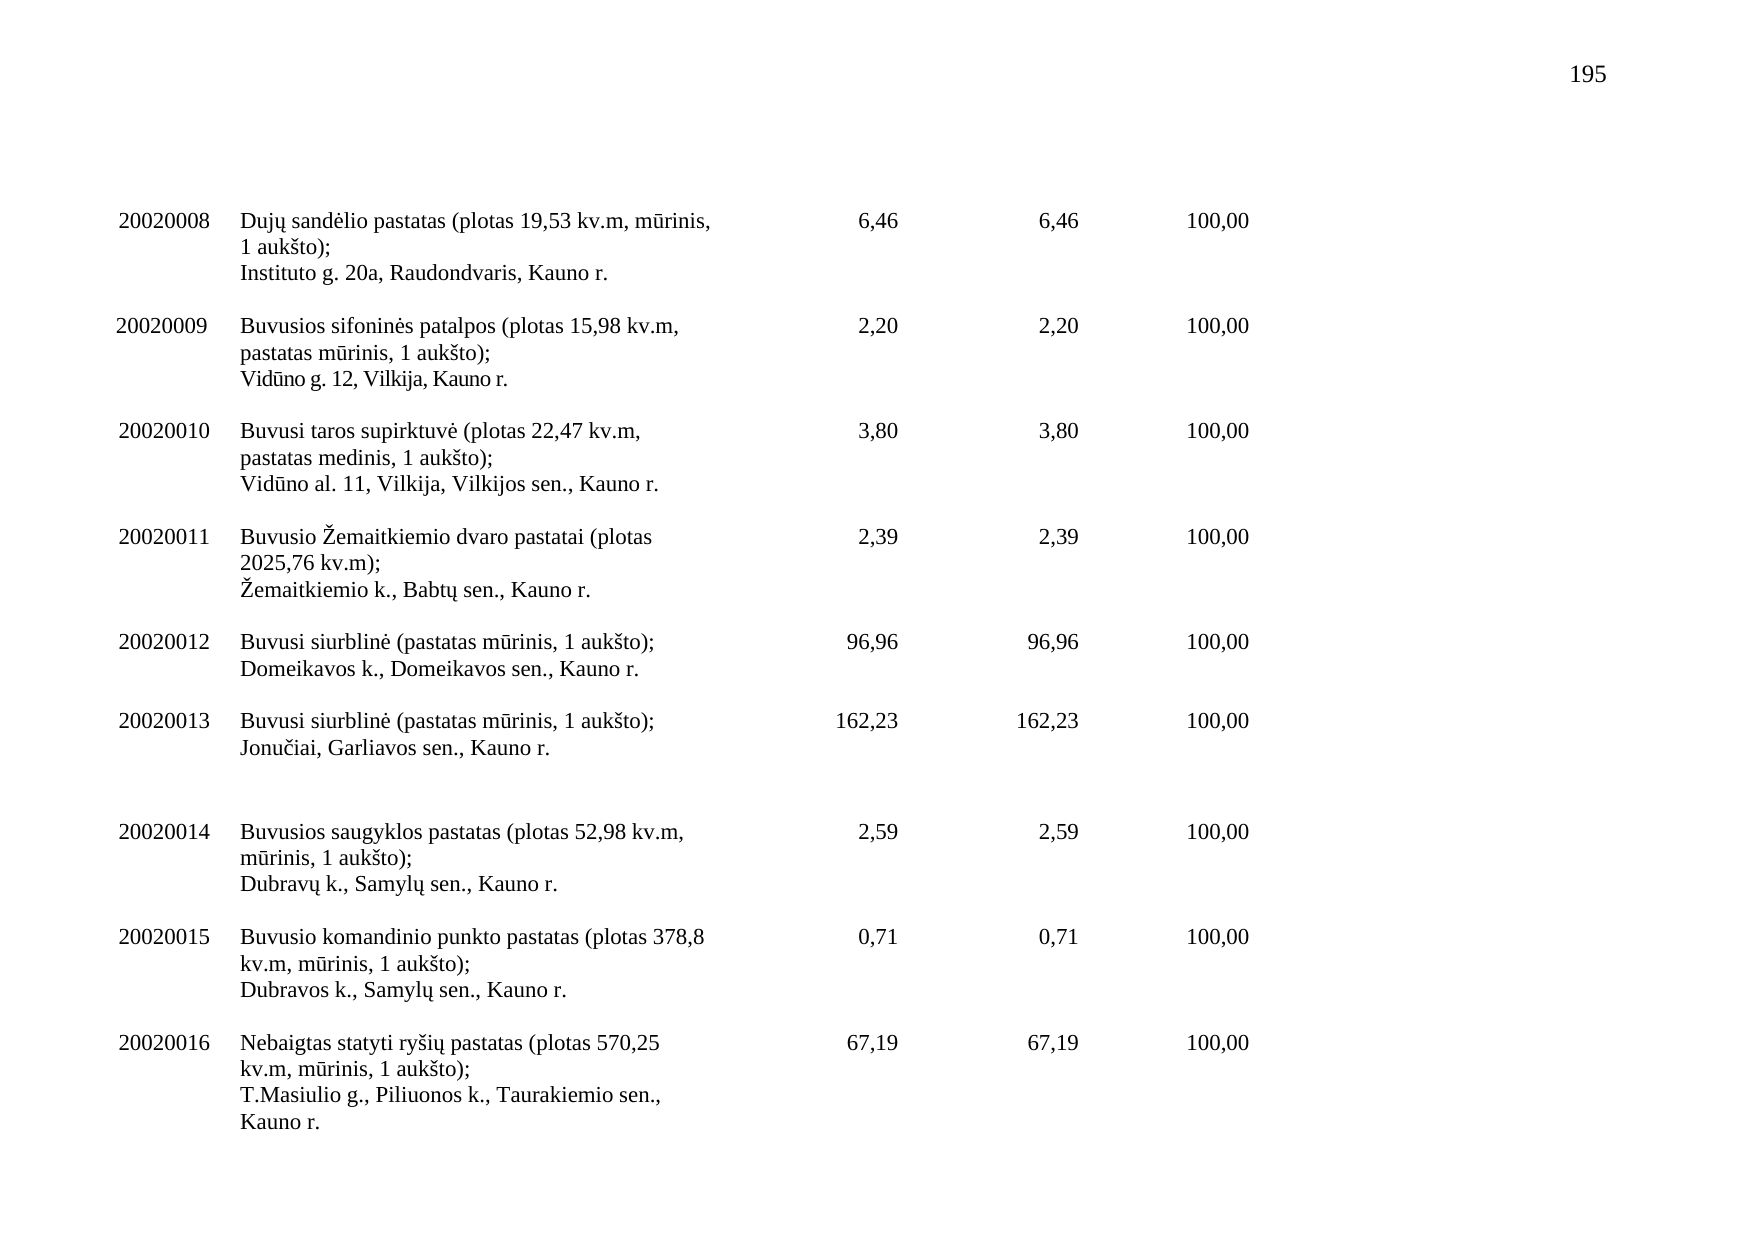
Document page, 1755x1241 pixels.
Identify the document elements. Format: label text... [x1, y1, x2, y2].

table_cell [1266, 418, 1472, 523]
table_cell Buvusios saugyklos pastatas (plotas 52,98 kv.m, mūrinis, 1 aukšto); Dubravų k., Samylų sen., Kauno r. [229, 818, 725, 923]
table_cell [1096, 787, 1266, 818]
table_cell [100, 787, 229, 818]
table_cell 100,00 [1096, 312, 1266, 418]
table_cell Buvusi taros supirktuvė (plotas 22,47 kv.m, pastatas medinis, 1 aukšto); Vidūno al. 11, Vilkija, Vilkijos sen., Kauno r. [229, 418, 725, 523]
table_cell 96,96 [915, 629, 1096, 707]
table_cell 100,00 [1096, 629, 1266, 707]
table_cell Buvusi siurblinė (pastatas mūrinis, 1 aukšto); Jonučiai, Garliavos sen., Kauno r. [229, 708, 725, 787]
table_cell 3,80 [915, 418, 1096, 523]
table_cell 100,00 [1096, 708, 1266, 787]
table_cell [1472, 1029, 1636, 1160]
table_cell 2,59 [915, 818, 1096, 923]
table_cell 96,96 [725, 629, 915, 707]
table_cell [229, 787, 725, 818]
table_cell [1266, 1029, 1472, 1160]
table_cell 2,39 [725, 523, 915, 628]
table_cell [1266, 923, 1472, 1029]
table_cell 2,20 [915, 312, 1096, 418]
table_cell [1472, 207, 1636, 312]
table_cell Nebaigtas statyti ryšių pastatas (plotas 570,25 kv.m, mūrinis, 1 aukšto); T.Masiulio g., Piliuonos k., Taurakiemio sen., Kauno r. [229, 1029, 725, 1160]
table_cell 162,23 [915, 708, 1096, 787]
table_cell 20020008 [100, 207, 229, 312]
table_cell [1472, 818, 1636, 923]
table_cell 20020009 [100, 312, 229, 418]
table_cell 6,46 [725, 207, 915, 312]
table_cell 2,20 [725, 312, 915, 418]
table_cell 20020013 [100, 708, 229, 787]
table_cell 0,71 [915, 923, 1096, 1029]
table_cell 100,00 [1096, 1029, 1266, 1160]
table_cell 100,00 [1096, 207, 1266, 312]
table_cell 20020011 [100, 523, 229, 628]
table_cell [1266, 312, 1472, 418]
table_cell 162,23 [725, 708, 915, 787]
table_cell 3,80 [725, 418, 915, 523]
table_cell Buvusios sifoninės patalpos (plotas 15,98 kv.m, pastatas mūrinis, 1 aukšto); Vidūno g. 12, Vilkija, Kauno r. [229, 312, 725, 418]
table_cell [1472, 708, 1636, 787]
table_cell [1472, 787, 1636, 818]
table_cell [725, 787, 915, 818]
table_cell 20020015 [100, 923, 229, 1029]
table_cell 100,00 [1096, 818, 1266, 923]
table_cell [1266, 523, 1472, 628]
table_cell 67,19 [915, 1029, 1096, 1160]
table_cell 20020014 [100, 818, 229, 923]
table_cell 20020010 [100, 418, 229, 523]
table_cell 20020012 [100, 629, 229, 707]
table_cell 6,46 [915, 207, 1096, 312]
table_cell 2,39 [915, 523, 1096, 628]
table_cell 0,71 [725, 923, 915, 1029]
table_cell [1266, 708, 1472, 787]
table_cell [1266, 787, 1472, 818]
table_cell Dujų sandėlio pastatas (plotas 19,53 kv.m, mūrinis, 1 aukšto); Instituto g. 20a, Raudondvaris, Kauno r. [229, 207, 725, 312]
table_cell 100,00 [1096, 418, 1266, 523]
table_cell 100,00 [1096, 523, 1266, 628]
table_cell 20020016 [100, 1029, 229, 1160]
table_cell [915, 787, 1096, 818]
table_cell [1472, 523, 1636, 628]
table_cell 100,00 [1096, 923, 1266, 1029]
table_cell 2,59 [725, 818, 915, 923]
table_cell [1472, 312, 1636, 418]
table_cell [1266, 207, 1472, 312]
table_cell Buvusio Žemaitkiemio dvaro pastatai (plotas 2025,76 kv.m); Žemaitkiemio k., Babtų sen., Kauno r. [229, 523, 725, 628]
table_cell [1472, 418, 1636, 523]
table_cell Buvusio komandinio punkto pastatas (plotas 378,8 kv.m, mūrinis, 1 aukšto); Dubravos k., Samylų sen., Kauno r. [229, 923, 725, 1029]
table_cell [1472, 923, 1636, 1029]
table_cell Buvusi siurblinė (pastatas mūrinis, 1 aukšto); Domeikavos k., Domeikavos sen., Kauno r. [229, 629, 725, 707]
table_cell [1472, 629, 1636, 707]
table_cell [1266, 629, 1472, 707]
table_cell 67,19 [725, 1029, 915, 1160]
table_cell [1266, 818, 1472, 923]
